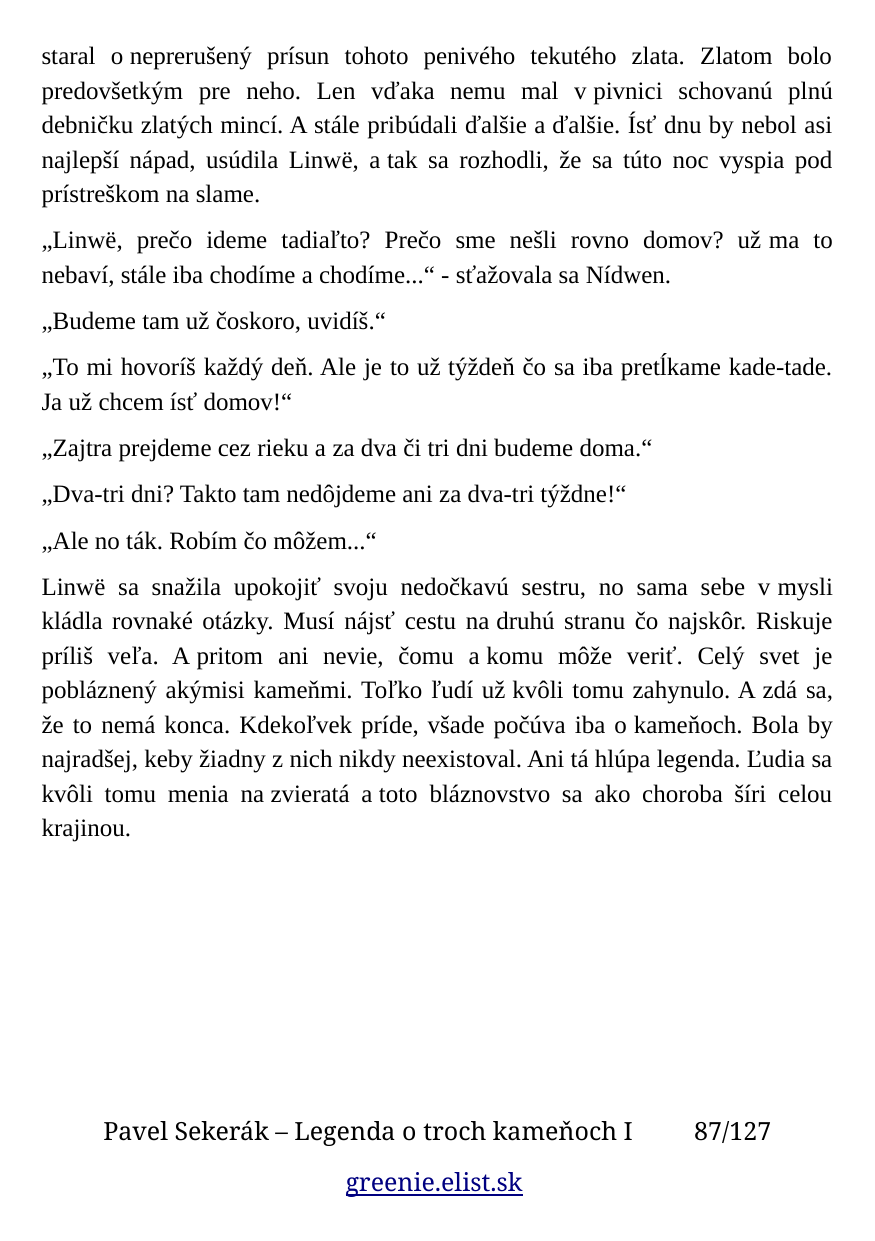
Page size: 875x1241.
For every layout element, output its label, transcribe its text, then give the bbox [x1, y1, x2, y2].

text „Ale no ták. Robím čo môžem...“ [41, 526, 833, 554]
text „Zajtra prejdeme cez rieku a za dva či tri dni budeme doma.“ [41, 433, 833, 462]
text „To mi hovoríš každý deň. Ale je to už týždeň čo sa iba pretĺkame kade-tade. Ja už chcem ísť domov!“ [41, 352, 833, 416]
text staral o neprerušený prísun tohoto penivého tekutého zlata. Zlatom bolo predovšetkým pre neho. Len vďaka nemu mal v pivnici schovanú plnú debničku zlatých mincí. A stále pribúdali ďalšie a ďalšie. Ísť dnu by nebol asi najlepší nápad, usúdila Linwë, a tak sa rozhodli, že sa túto noc vyspia pod prístreškom na slame. [41, 41, 833, 208]
text „Linwë, prečo ideme tadiaľto? Prečo sme nešli rovno domov? už ma to nebaví, stále iba chodíme a chodíme...“ - sťažovala sa Nídwen. [41, 226, 833, 289]
text Linwë sa snažila upokojiť svoju nedočkavú sestru, no sama sebe v mysli kládla rovnaké otázky. Musí nájsť cestu na druhú stranu čo najskôr. Riskuje príliš veľa. A pritom ani nevie, čomu a komu môže veriť. Celý svet je pobláznený akýmisi kameňmi. Toľko ľudí už kvôli tomu zahynulo. A zdá sa, že to nemá konca. Kdekoľvek príde, všade počúva iba o kameňoch. Bola by najradšej, keby žiadny z nich nikdy neexistoval. Ani tá hlúpa legenda. Ľudia sa kvôli tomu menia na zvieratá a toto bláznovstvo sa ako choroba šíri celou krajinou. [41, 572, 833, 842]
text „Dva-tri dni? Takto tam nedôjdeme ani za dva-tri týždne!“ [41, 479, 833, 508]
text „Budeme tam už čoskoro, uvidíš.“ [41, 306, 833, 335]
